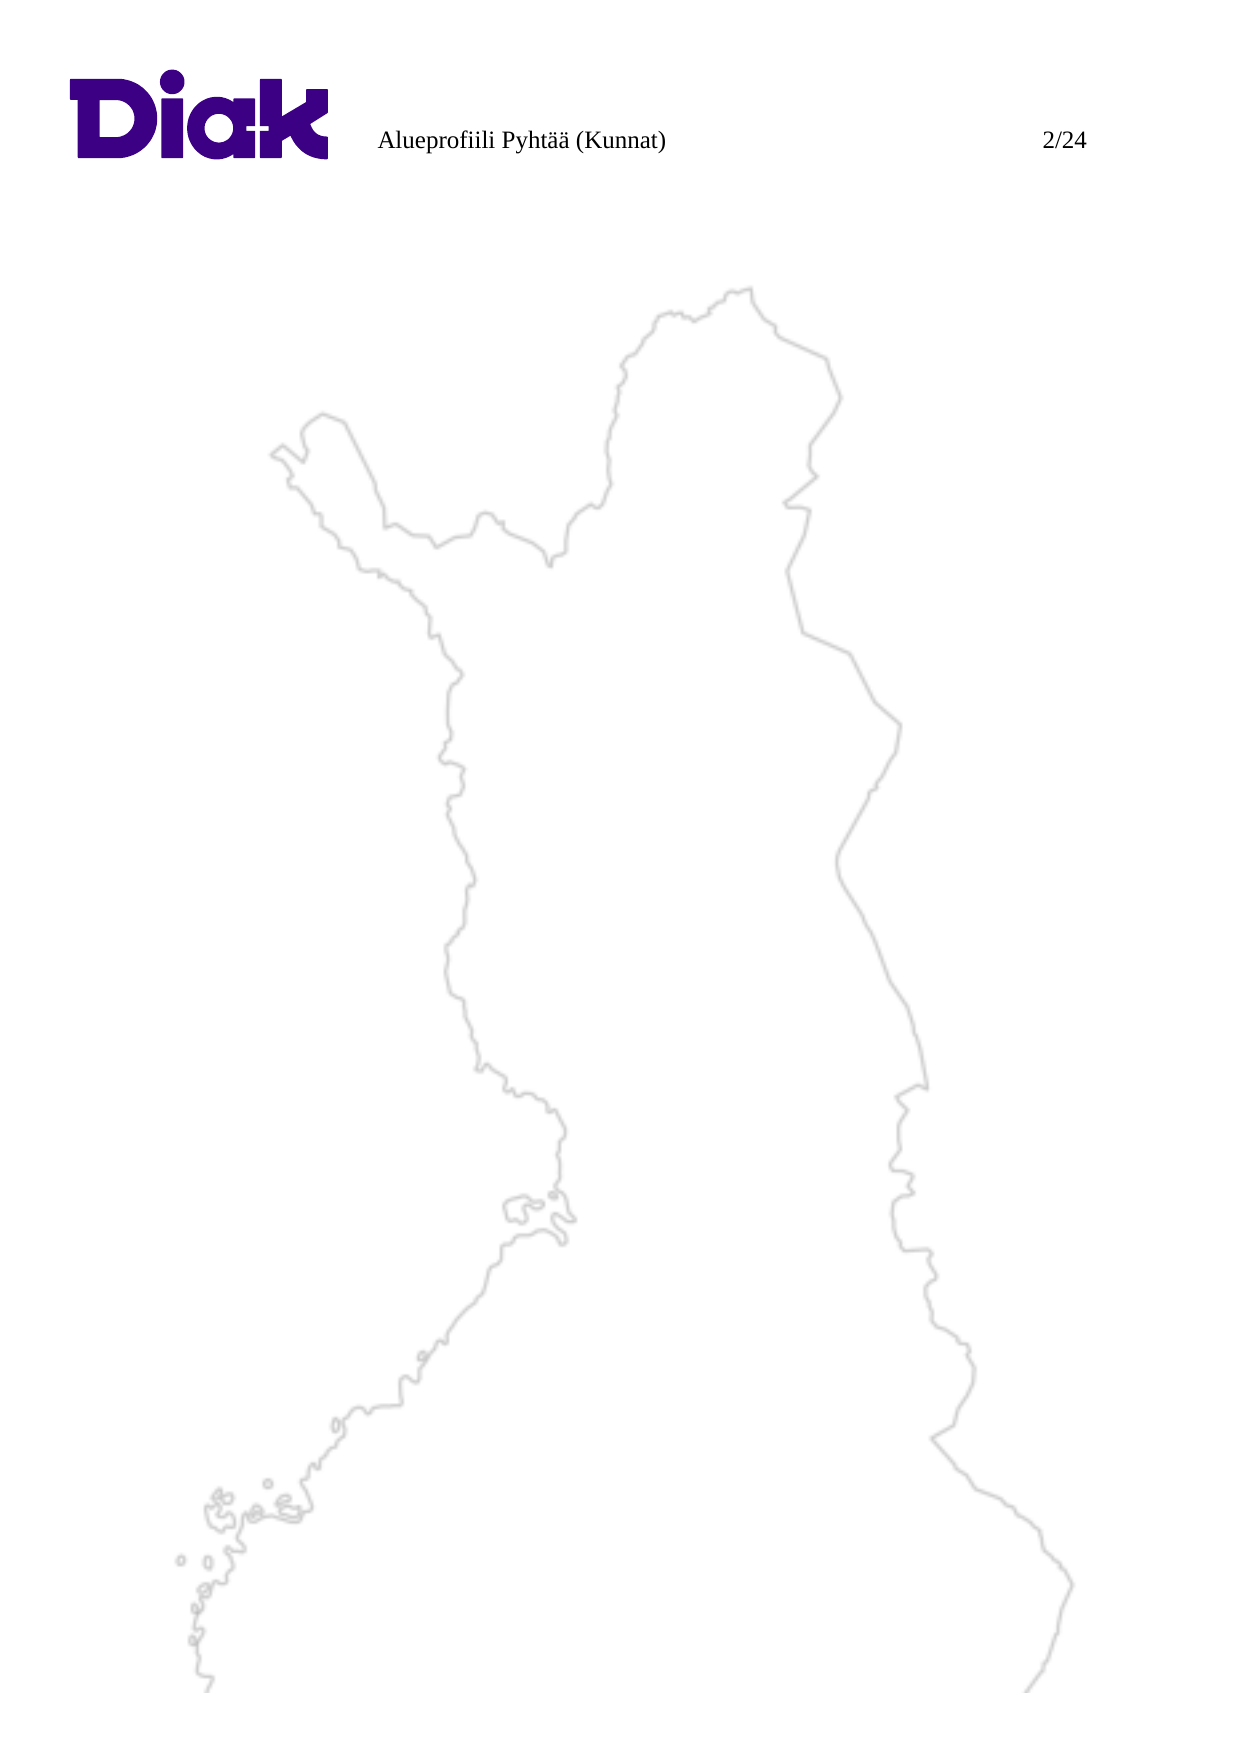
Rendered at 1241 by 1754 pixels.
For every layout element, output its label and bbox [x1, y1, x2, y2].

picture [61, 196, 1179, 1693]
